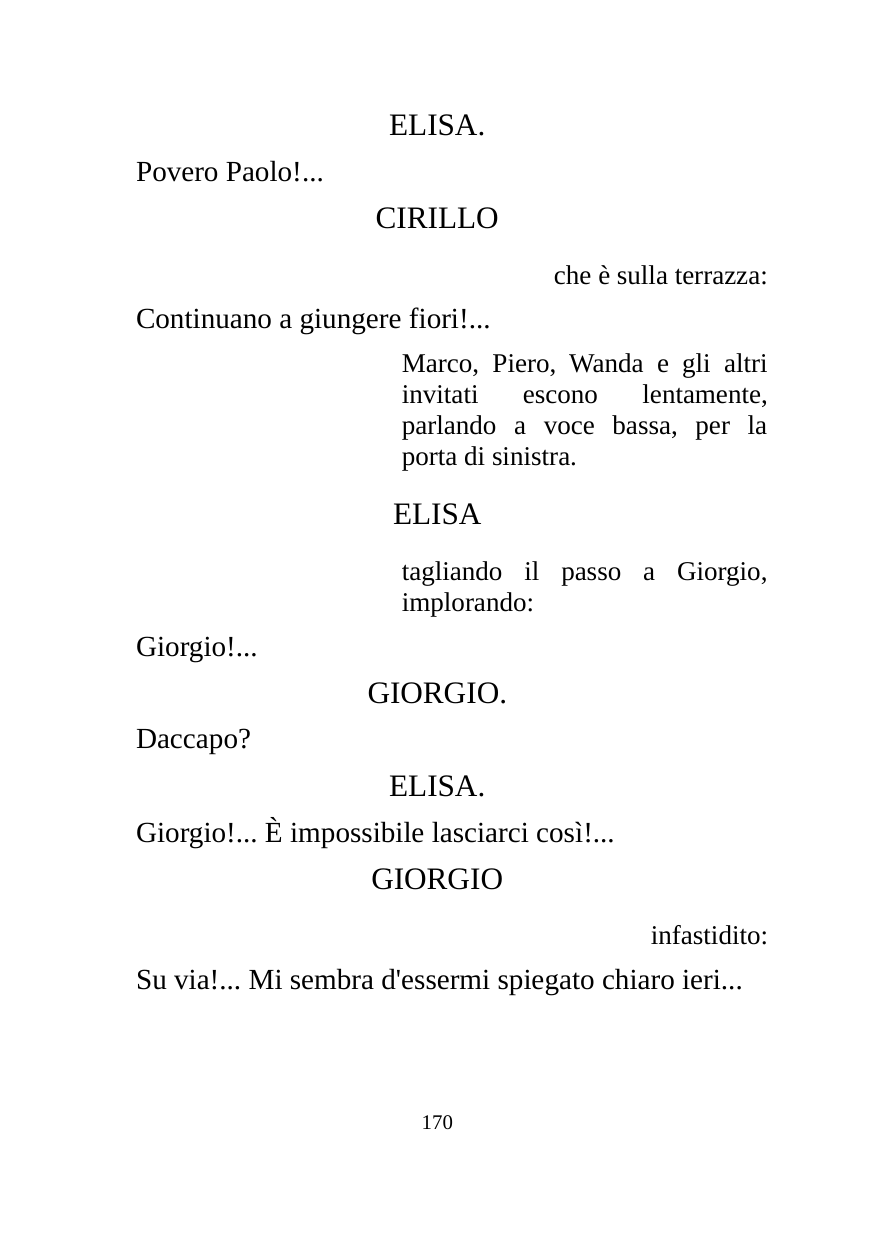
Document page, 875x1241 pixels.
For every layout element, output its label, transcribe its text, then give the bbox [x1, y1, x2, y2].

text che è sulla terrazza: [402, 259, 768, 290]
text CIRILLO [106, 199, 768, 235]
text Povero Paolo!... [106, 154, 768, 187]
text Giorgio!... [106, 629, 768, 662]
text ELISA. [106, 106, 768, 142]
text Marco, Piero, Wanda e gli altri invitati escono lentamente, parlando a voce bassa, per la porta di sinistra. [402, 347, 768, 472]
text Continuano a giungere fiori!... [106, 302, 768, 335]
text infastidito: [402, 919, 768, 951]
text tagliando il passo a Giorgio, implorando: [402, 554, 768, 617]
text ELISA. [106, 767, 768, 803]
text Daccapo? [106, 722, 768, 755]
text Su via!... Mi sembra d'essermi spiegato chiaro ieri... [106, 962, 768, 996]
text ELISA [106, 495, 768, 531]
text Giorgio!... È impossibile lasciarci così!... [106, 815, 768, 848]
text GIORGIO. [106, 674, 768, 710]
text GIORGIO [106, 860, 768, 896]
